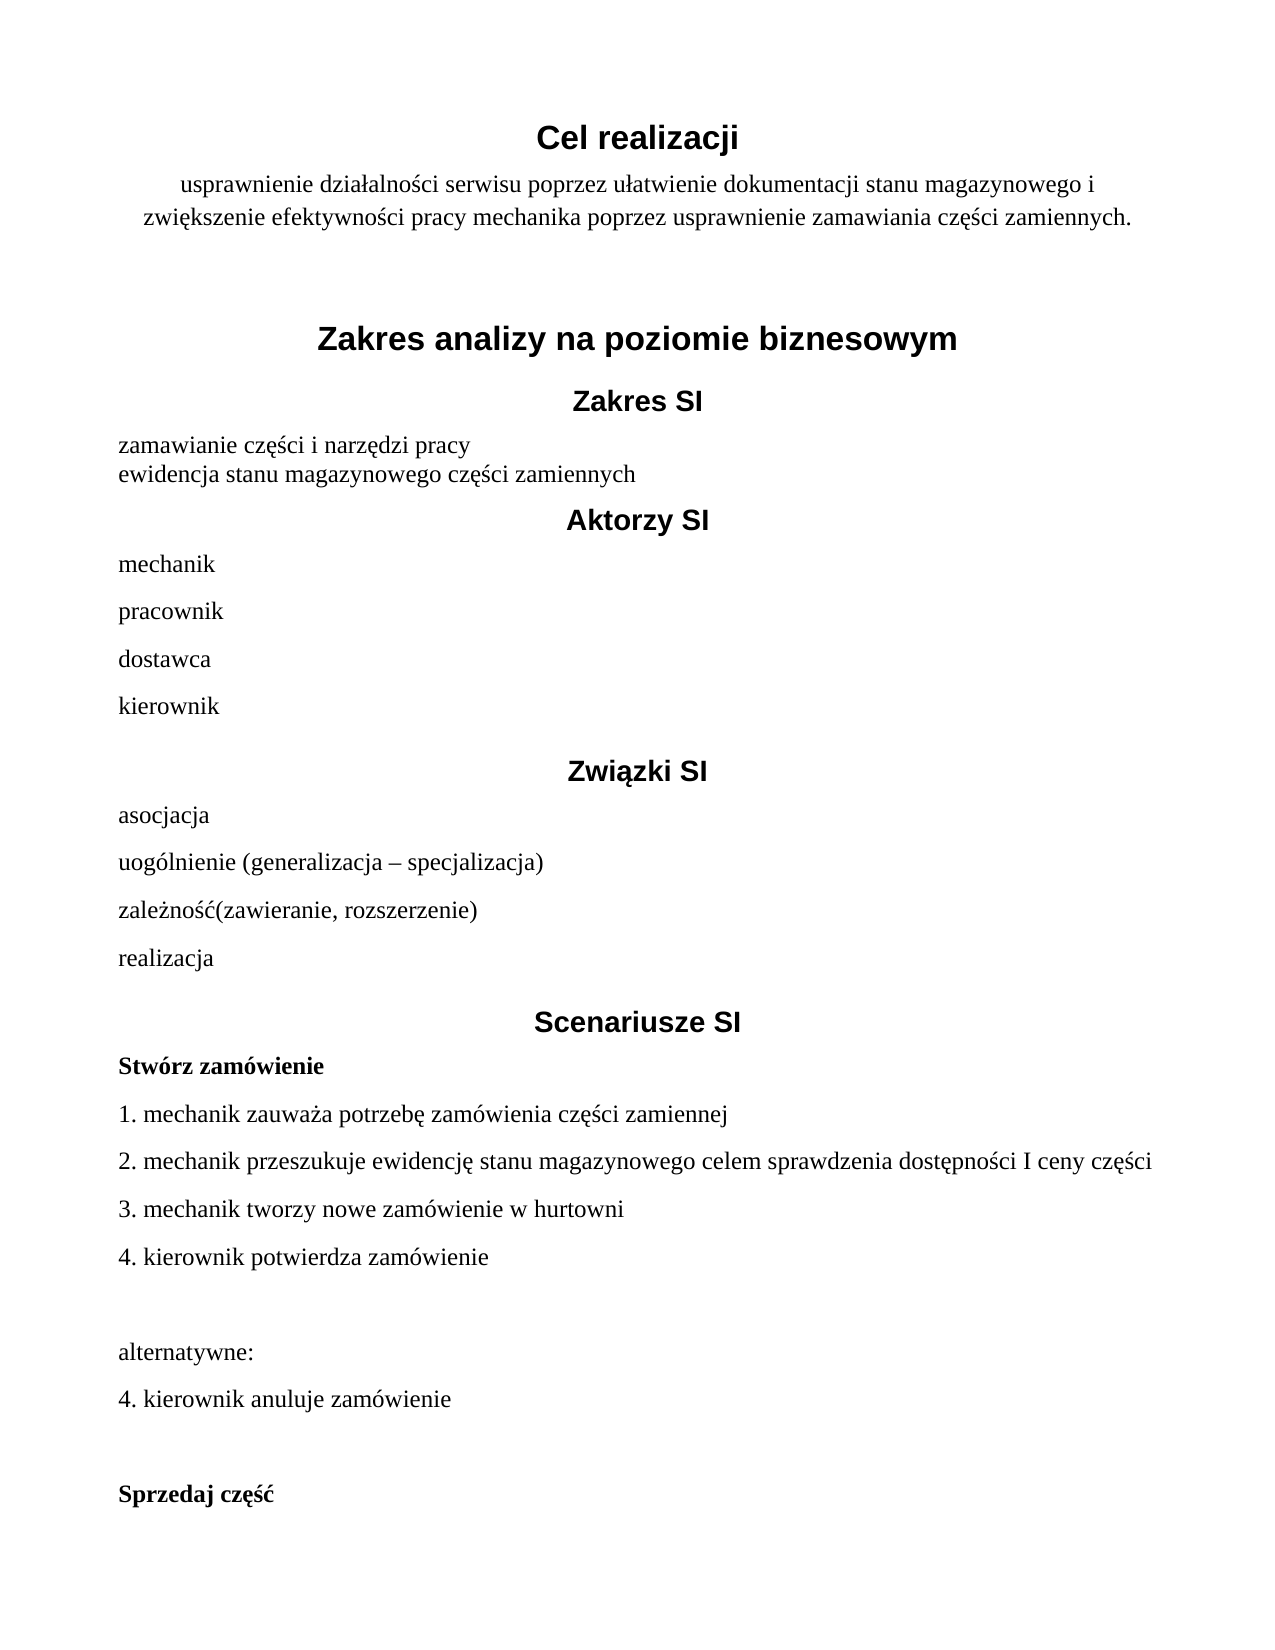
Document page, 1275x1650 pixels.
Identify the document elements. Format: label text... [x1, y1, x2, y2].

text Stwórz zamówienie [118, 1051, 1157, 1080]
text asocjacja [118, 800, 1157, 829]
text 3. mechanik tworzy nowe zamówienie w hurtowni [118, 1194, 1157, 1223]
text dostawca [118, 644, 1157, 673]
text 4. kierownik anuluje zamówienie [118, 1384, 1157, 1413]
subtitle Związki SI [118, 754, 1157, 787]
text zależność(zawieranie, rozszerzenie) [118, 895, 1157, 924]
text uogólnienie (generalizacja – specjalizacja) [118, 847, 1157, 876]
subtitle Scenariusze SI [118, 1005, 1157, 1039]
text Sprzedaj część [118, 1479, 1157, 1508]
text 2. mechanik przeszukuje ewidencję stanu magazynowego celem sprawdzenia dostępności I ceny części [118, 1146, 1157, 1175]
text ewidencja stanu magazynowego części zamiennych [118, 459, 1157, 488]
text 1. mechanik zauważa potrzebę zamówienia części zamiennej [118, 1099, 1157, 1127]
text usprawnienie działalności serwisu poprzez ułatwienie dokumentacji stanu magazynowego i zwiększenie efektywności pracy mechanika poprzez usprawnienie zamawiania części zamiennych. [118, 169, 1157, 231]
text kierownik [118, 691, 1157, 720]
subtitle Zakres analizy na poziomie biznesowym [118, 318, 1157, 357]
text pracownik [118, 596, 1157, 625]
text realizacja [118, 943, 1157, 971]
text mechanik [118, 549, 1157, 577]
text alternatywne: [118, 1337, 1157, 1366]
subtitle Aktorzy SI [118, 502, 1157, 536]
text 4. kierownik potwierdza zamówienie [118, 1242, 1157, 1270]
subtitle Cel realizacji [118, 118, 1157, 157]
subtitle Zakres SI [118, 384, 1157, 418]
text zamawianie części i narzędzi pracy [118, 430, 1157, 459]
